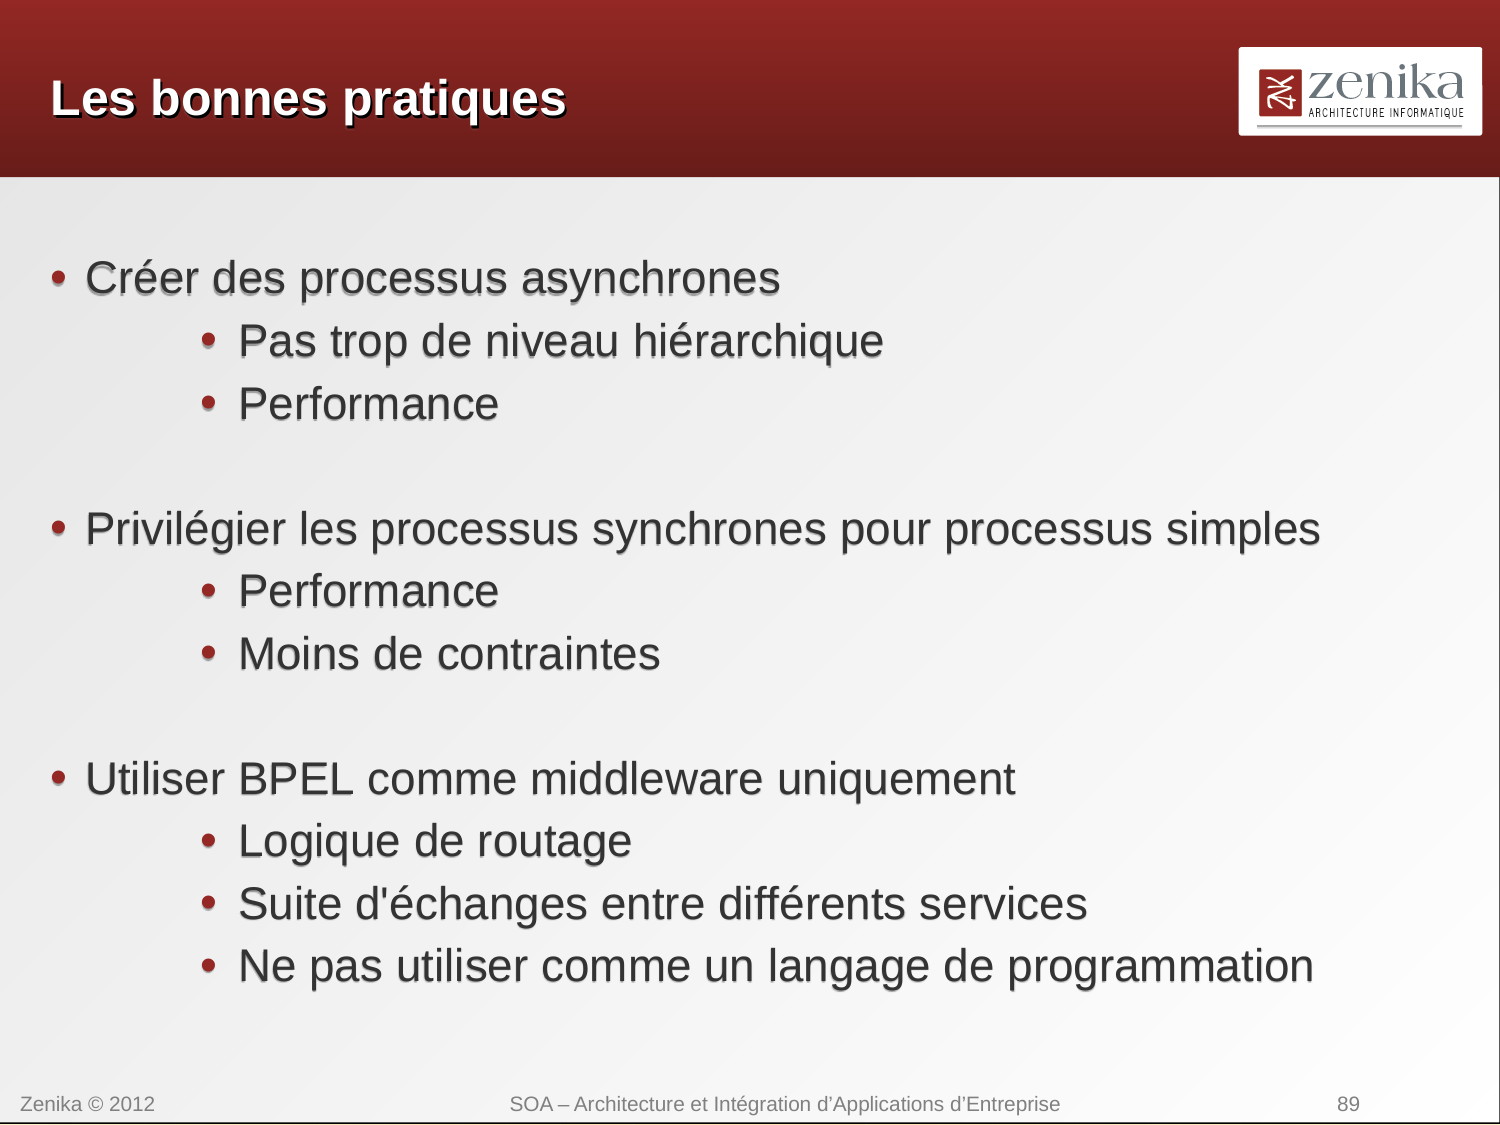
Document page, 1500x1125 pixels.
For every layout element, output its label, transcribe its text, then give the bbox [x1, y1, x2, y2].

title Les bonnes pratiques [50, 22, 1206, 172]
subtitle Créer des processus asynchrones Pas trop de niveau hiérarchique Performance Privilégier les processus synchrones pour processus simples Performance Moins de contraintes Utiliser BPEL comme middleware uniquement Logique de routage Suite d'échanges entre différents services Ne pas utiliser comme un langage de programmation [50, 249, 1435, 1079]
